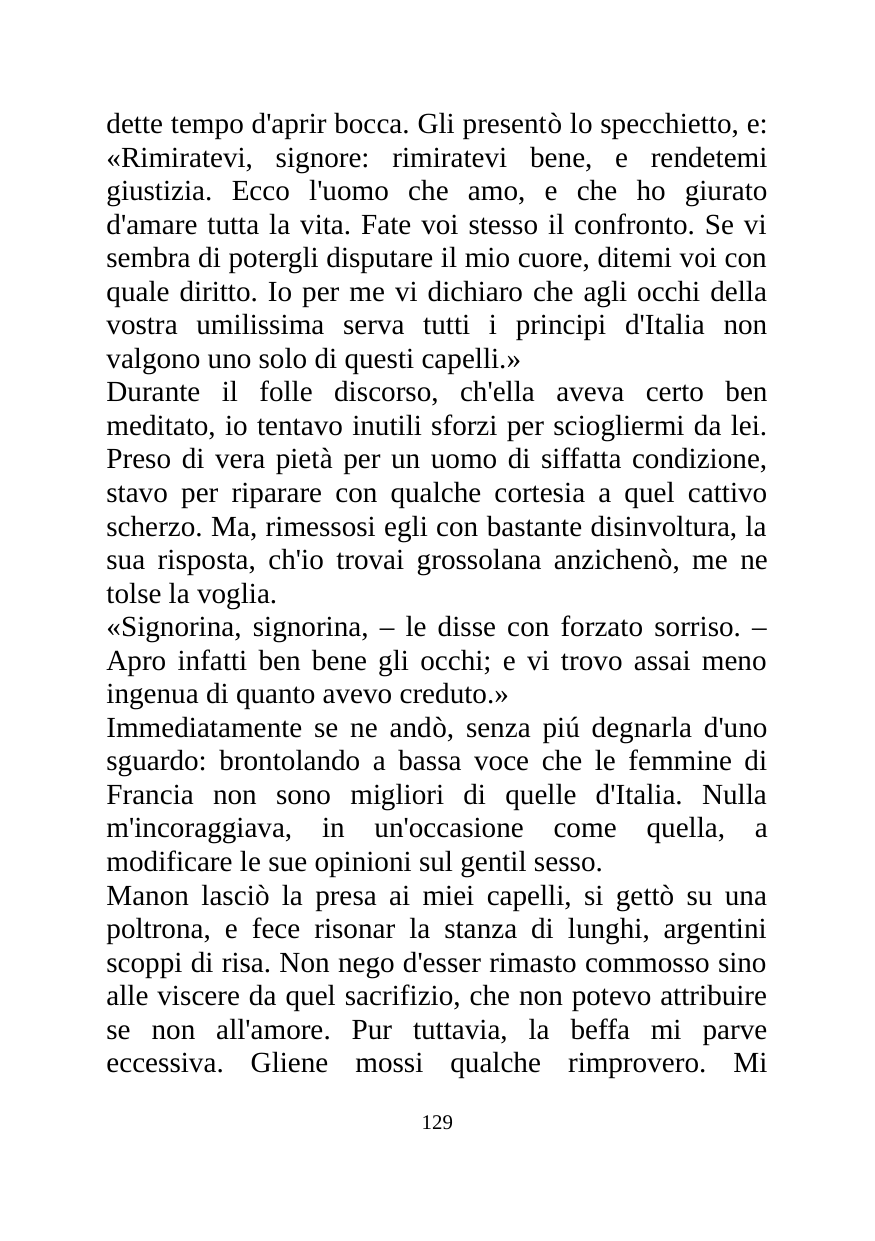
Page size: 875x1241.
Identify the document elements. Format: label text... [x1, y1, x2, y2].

text Manon lasciò la presa ai miei capelli, si gettò su una poltrona, e fece risonar la stanza di lunghi, argentini scoppi di risa. Non nego d'esser rimasto commosso sino alle viscere da quel sacrifizio, che non potevo attribuire se non all'amore. Pur tuttavia, la beffa mi parve eccessiva. Gliene mossi qualche rimprovero. Mi [106, 878, 768, 1079]
text Durante il folle discorso, ch'ella aveva certo ben meditato, io tentavo inutili sforzi per sciogliermi da lei. Preso di vera pietà per un uomo di siffatta condizione, stavo per riparare con qualche cortesia a quel cattivo scherzo. Ma, rimessosi egli con bastante disinvoltura, la sua risposta, ch'io trovai grossolana anzichenò, me ne tolse la voglia. [106, 374, 768, 609]
text Immediatamente se ne andò, senza piú degnarla d'uno sguardo: brontolando a bassa voce che le femmine di Francia non sono migliori di quelle d'Italia. Nulla m'incoraggiava, in un'occasione come quella, a modificare le sue opinioni sul gentil sesso. [106, 710, 768, 878]
text dette tempo d'aprir bocca. Gli presentò lo specchietto, e: «Rimiratevi, signore: rimiratevi bene, e rendetemi giustizia. Ecco l'uomo che amo, e che ho giurato d'amare tutta la vita. Fate voi stesso il confronto. Se vi sembra di potergli disputare il mio cuore, ditemi voi con quale diritto. Io per me vi dichiaro che agli occhi della vostra umilissima serva tutti i principi d'Italia non valgono uno solo di questi capelli.» [106, 106, 768, 374]
text «Signorina, signorina, ‒ le disse con forzato sorriso. ‒ Apro infatti ben bene gli occhi; e vi trovo assai meno ingenua di quanto avevo creduto.» [106, 609, 768, 710]
